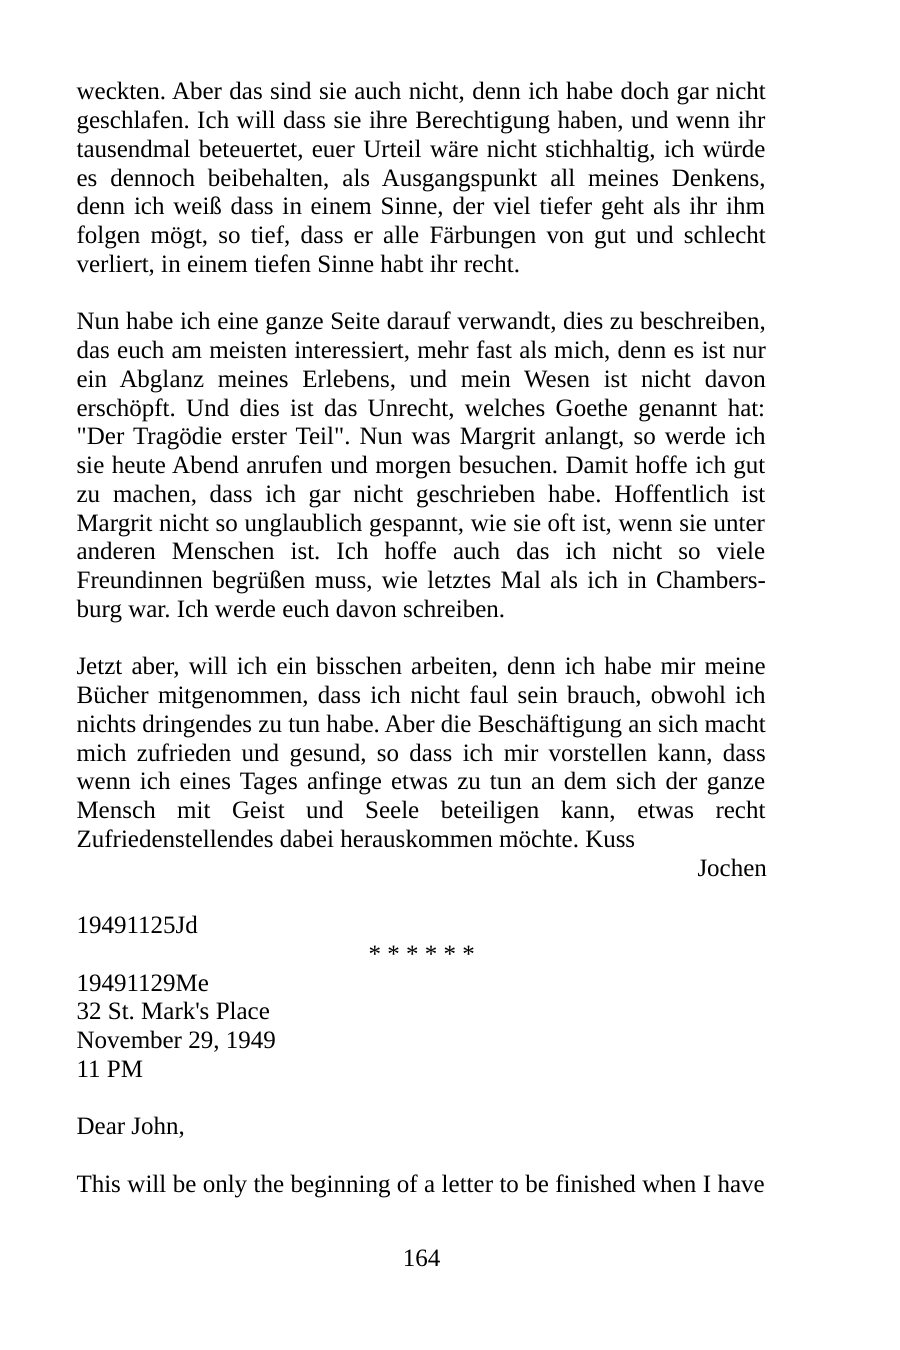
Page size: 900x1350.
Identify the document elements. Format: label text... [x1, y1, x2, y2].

text 19491129Me [76, 968, 766, 996]
text 32 St. Mark's Place [76, 996, 766, 1025]
text Nun habe ich eine ganze Seite darauf verwandt, dies zu beschreiben, das euch am meisten interessiert, mehr fast als mich, denn es ist nur ein Abglanz meines Erlebens, und mein Wesen ist nicht davon erschöpft. Und dies ist das Unrecht, welches Goethe genannt hat: "Der Tragödie erster Teil". Nun was Margrit anlangt, so werde ich sie heute Abend anrufen und morgen besuchen. Damit hoffe ich gut zu machen, dass ich gar nicht geschrieben habe. Hoffentlich ist Margrit nicht so unglaublich gespannt, wie sie oft ist, wenn sie unter anderen Menschen ist. Ich hoffe auch das ich nicht so viele Freundinnen begrüßen muss, wie letztes Mal als ich in Chambers-burg war. Ich werde euch davon schreiben. [76, 306, 766, 623]
text This will be only the beginning of a letter to be finished when I have [76, 1169, 766, 1198]
text weckten. Aber das sind sie auch nicht, denn ich habe doch gar nicht geschlafen. Ich will dass sie ihre Berechtigung haben, und wenn ihr tausendmal beteuertet, euer Urteil wäre nicht stichhaltig, ich würde es dennoch beibehalten, als Ausgangspunkt all meines Denkens, denn ich weiß dass in einem Sinne, der viel tiefer geht als ihr ihm folgen mögt, so tief, dass er alle Färbungen von gut und schlecht verliert, in einem tiefen Sinne habt ihr recht. [76, 76, 766, 278]
text * * * * * * [76, 939, 766, 968]
text 11 PM [76, 1054, 766, 1083]
text November 29, 1949 [76, 1025, 766, 1054]
text 19491125Jd [76, 910, 766, 939]
text Jochen [76, 853, 766, 881]
text Dear John, [76, 1111, 766, 1140]
text Jetzt aber, will ich ein bisschen arbeiten, denn ich habe mir meine Bücher mitgenommen, dass ich nicht faul sein brauch, obwohl ich nichts dringendes zu tun habe. Aber die Beschäftigung an sich macht mich zufrieden und gesund, so dass ich mir vorstellen kann, dass wenn ich eines Tages anfinge etwas zu tun an dem sich der ganze Mensch mit Geist und Seele beteiligen kann, etwas recht Zufriedenstellendes dabei herauskommen möchte. Kuss [76, 651, 766, 853]
